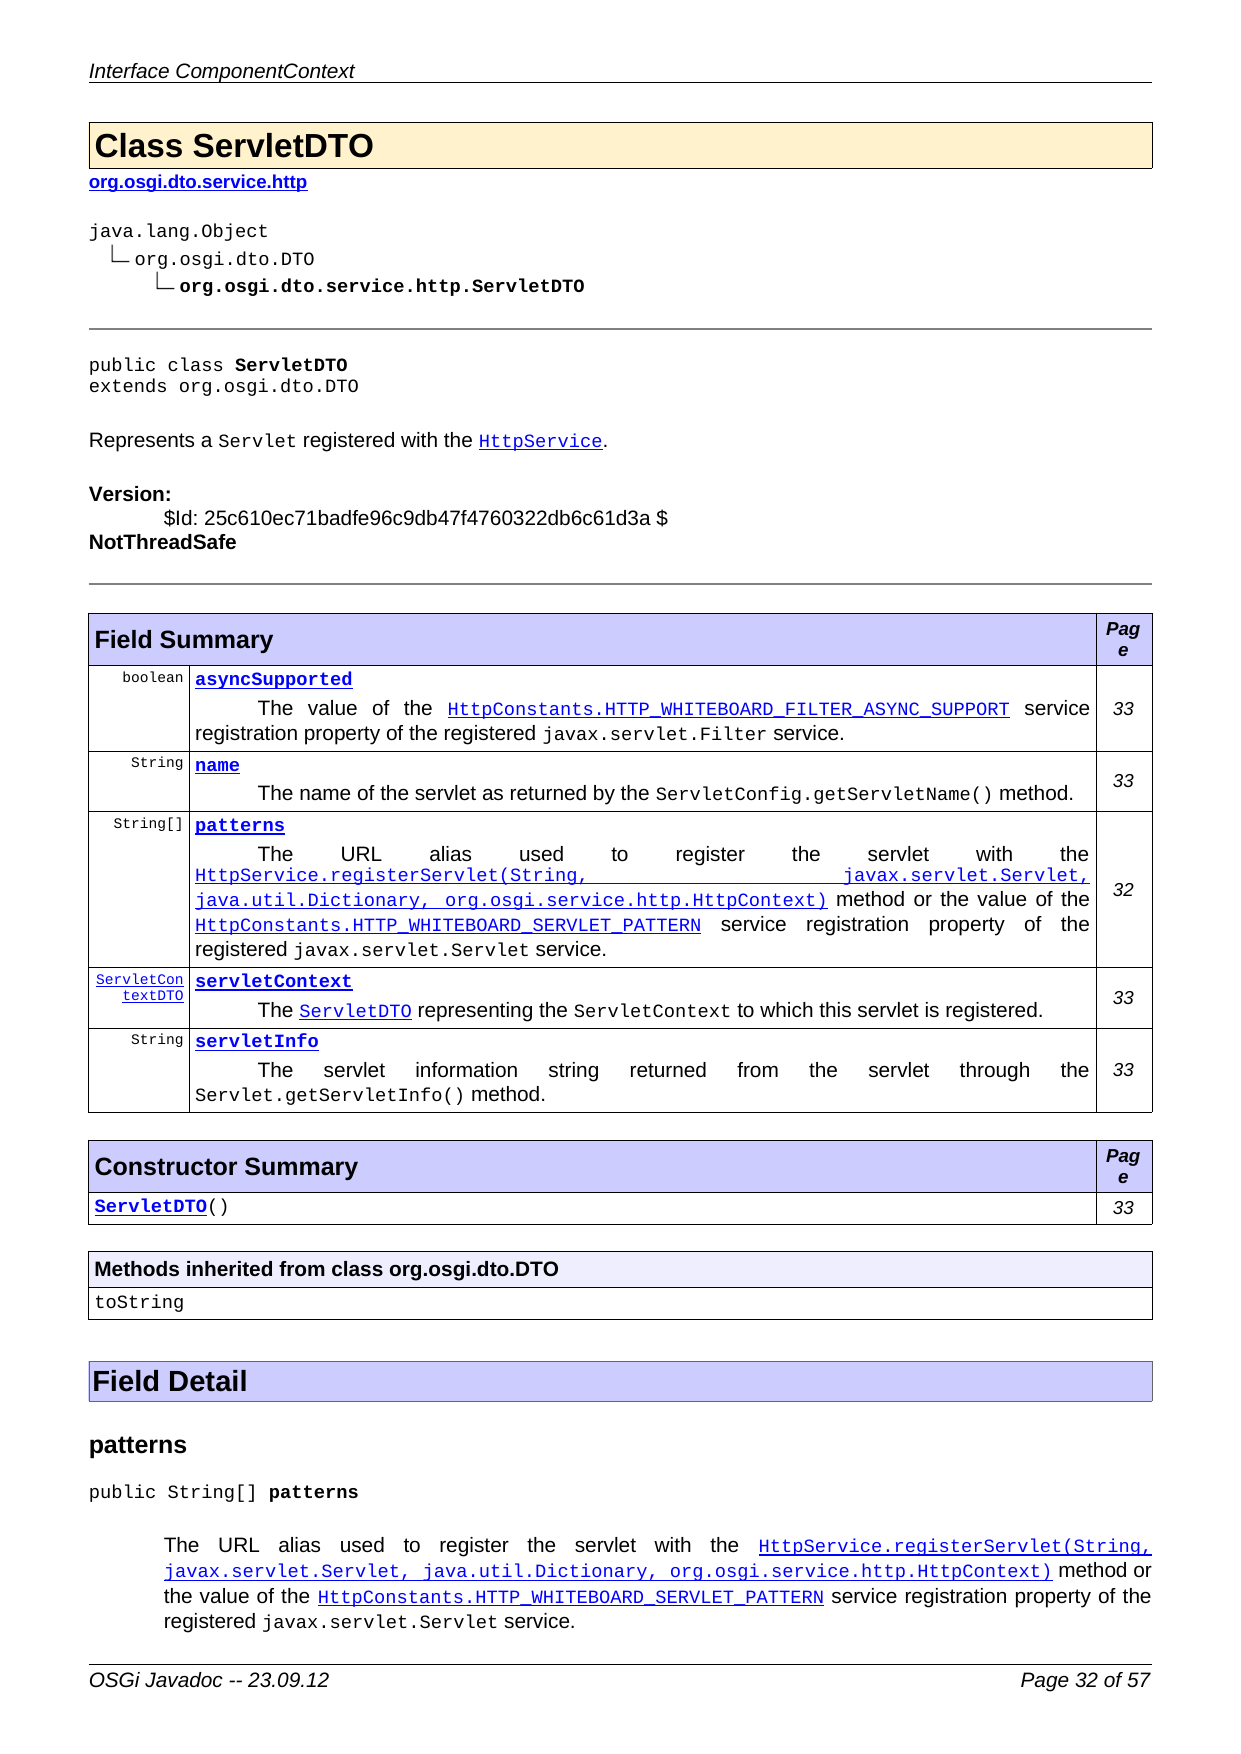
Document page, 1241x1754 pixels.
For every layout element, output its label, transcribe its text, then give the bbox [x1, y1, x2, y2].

table_cell [1097, 1029, 1152, 1112]
table_header Field Summary [89, 614, 1096, 665]
text java.lang.Object [88, 222, 1152, 243]
subtitle patterns [88, 1430, 1152, 1458]
table_cell [1097, 1193, 1152, 1223]
table_header Constructor Summary [89, 1141, 1096, 1192]
table_cell [1097, 968, 1152, 1027]
text public class ServletDTO [88, 356, 1152, 377]
text org.osgi.dto.service.http [88, 171, 1152, 193]
table_cell String [89, 752, 189, 811]
text $Id: 25c610ec71badfe96c9db47f4760322db6c61d3a $ [163, 506, 1152, 530]
table_cell [1097, 752, 1152, 811]
table_cell servletContext The ServletDTO representing the ServletContext to which this servlet is registered. [190, 968, 1096, 1027]
subtitle Class ServletDTO [90, 123, 1152, 168]
picture [156, 270, 180, 293]
table_cell servletInfo The servlet information string returned from the servlet through the Servlet.getServletInfo() method. [190, 1029, 1096, 1112]
table_cell ServletDTO() [89, 1193, 1096, 1223]
text Represents a Servlet registered with the HttpService. [88, 427, 1152, 453]
text Version: [88, 482, 1152, 506]
table_cell patterns The URL alias used to register the servlet with the HttpService.registerServlet(String, javax.servlet.Servlet, java.util.Dictionary, org.osgi.service.http.HttpContext) method or the value of the HttpConstants.HTTP_WHITEBOARD_SERVLET_PATTERN service registration property of the registered javax.servlet.Servlet service. [190, 812, 1096, 967]
table_cell ServletContextDTO [89, 968, 189, 1027]
text The URL alias used to register the servlet with the HttpService.registerServlet(String, javax.servlet.Servlet, java.util.Dictionary, org.osgi.service.http.HttpContext) method or the value of the HttpConstants.HTTP_WHITEBOARD_SERVLET_PATTERN service registration property of the registered javax.servlet.Servlet service. [163, 1533, 1152, 1634]
table_cell asyncSupported The value of the HttpConstants.HTTP_WHITEBOARD_FILTER_ASYNC_SUPPORT service registration property of the registered javax.servlet.Filter service. [190, 666, 1096, 751]
table_cell toString [89, 1288, 1152, 1319]
table_cell name The name of the servlet as returned by the ServletConfig.getServletName() method. [190, 752, 1096, 811]
picture [111, 243, 135, 266]
text public String[] patterns [88, 1483, 1152, 1504]
table_cell [1097, 666, 1152, 751]
table_cell String [89, 1029, 189, 1112]
table_cell [1097, 812, 1152, 967]
table_cell String[] [89, 812, 189, 967]
table_header Page [1097, 1141, 1152, 1192]
subtitle Field Detail [90, 1362, 1152, 1401]
table_header Methods inherited from class org.osgi.dto.DTO [89, 1252, 1152, 1287]
text org.osgi.dto.service.http.ServletDTO [88, 271, 1152, 298]
text org.osgi.dto.DTO [88, 243, 1152, 271]
text NotThreadSafe [88, 530, 1152, 554]
text extends org.osgi.dto.DTO [88, 377, 1152, 398]
table_cell boolean [89, 666, 189, 751]
table_header Page [1097, 614, 1152, 665]
